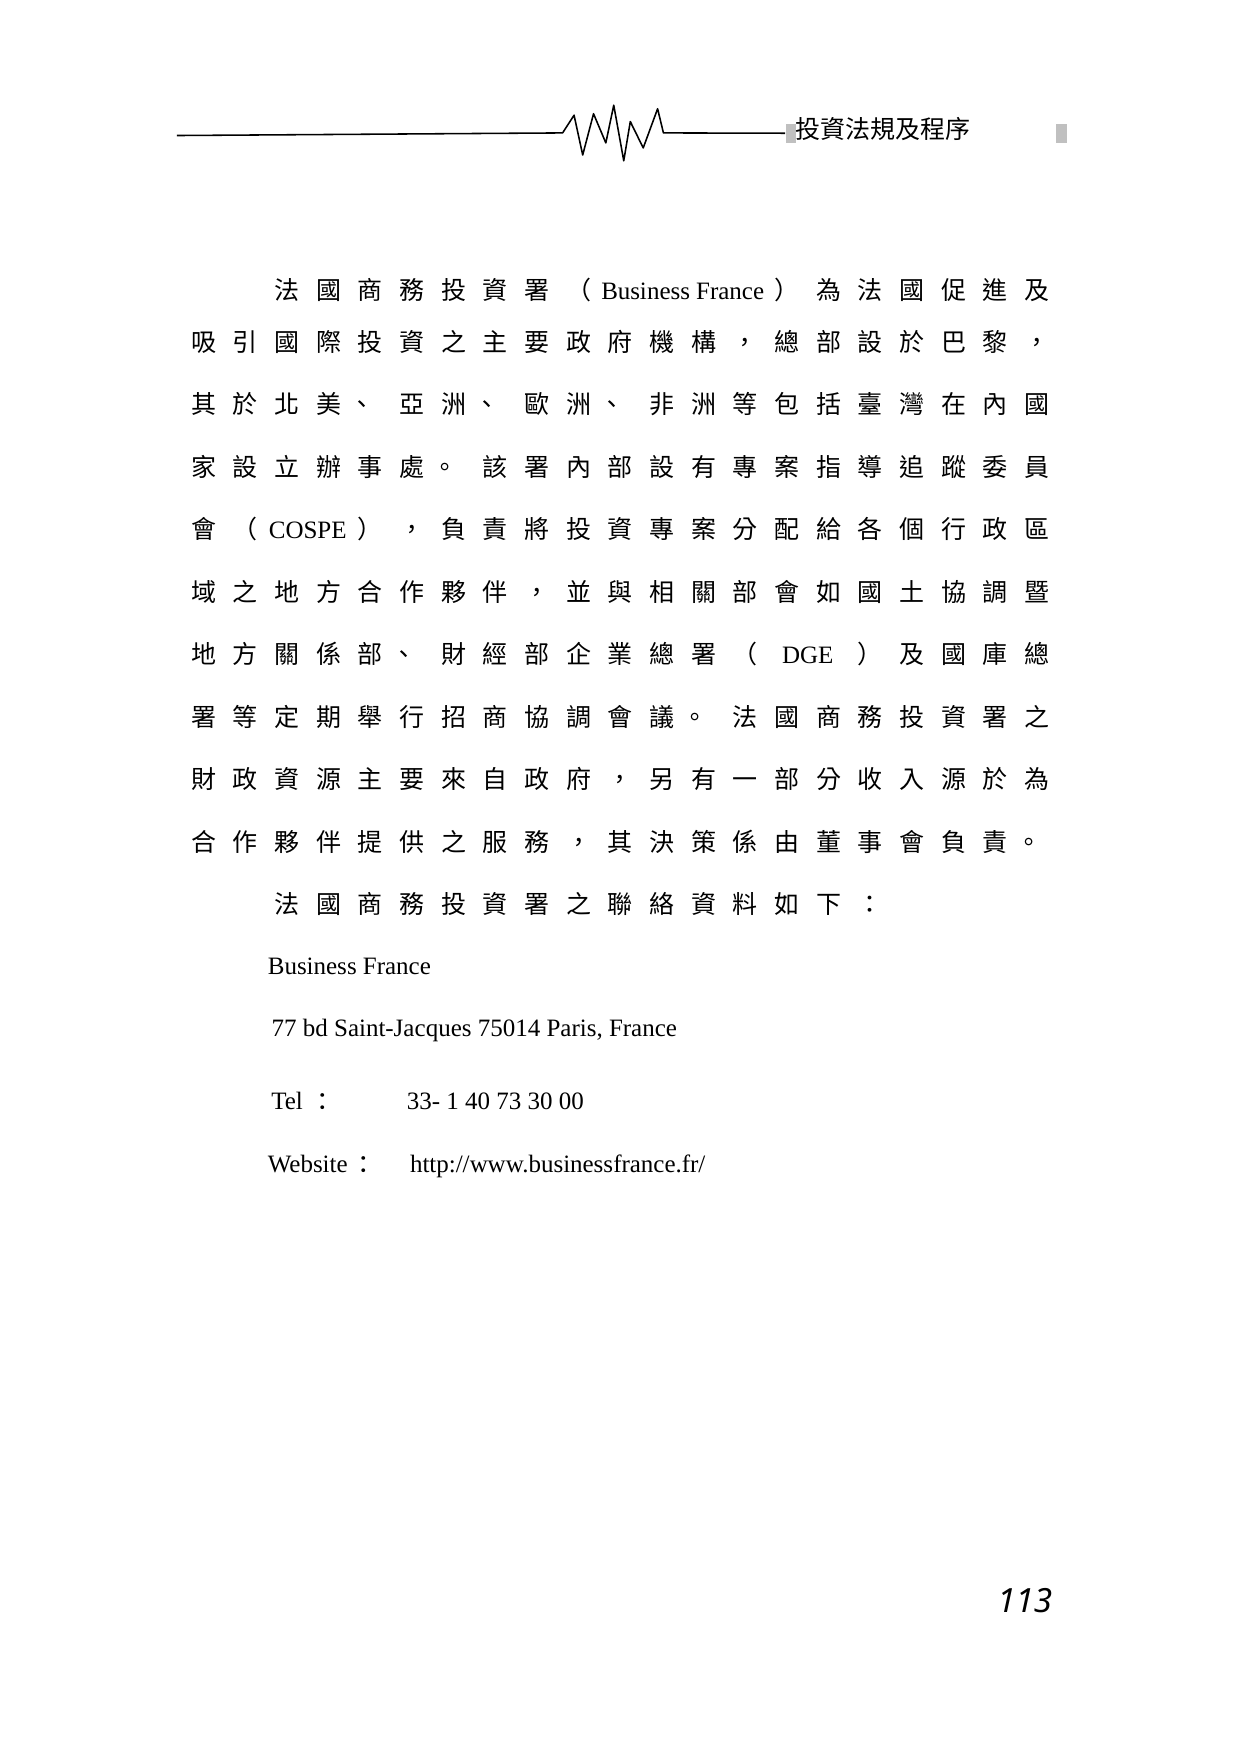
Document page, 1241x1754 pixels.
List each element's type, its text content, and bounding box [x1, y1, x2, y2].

text Business France [183, 924, 1058, 986]
text 法國商務投資署之聯絡資料如下： [183, 861, 1058, 924]
text 法國商務投資署（Business France）為法國促進及吸引國際投資之主要政府機構，總部設於巴黎，其於北美、亞洲、歐洲、非洲等包括臺灣在內國家設立辦事處。該署內部設有專案指導追蹤委員會（COSPE），負責將投資專案分配給各個行政區域之地方合作夥伴，並與相關部會如國土協調暨地方關係部、財經部企業總署（DGE）及國庫總署等定期舉行招商協調會議。法國商務投資署之財政資源主要來自政府，另有一部分收入源於為合作夥伴提供之服務，其決策係由董事會負責。 [183, 236, 1058, 861]
text Website：http://www.businessfrance.fr/ [183, 1111, 1058, 1174]
text 77 bd Saint-Jacques 75014 Paris, France [183, 986, 1058, 1049]
text Tel： 33- 1 40 73 30 00 [183, 1049, 1058, 1111]
